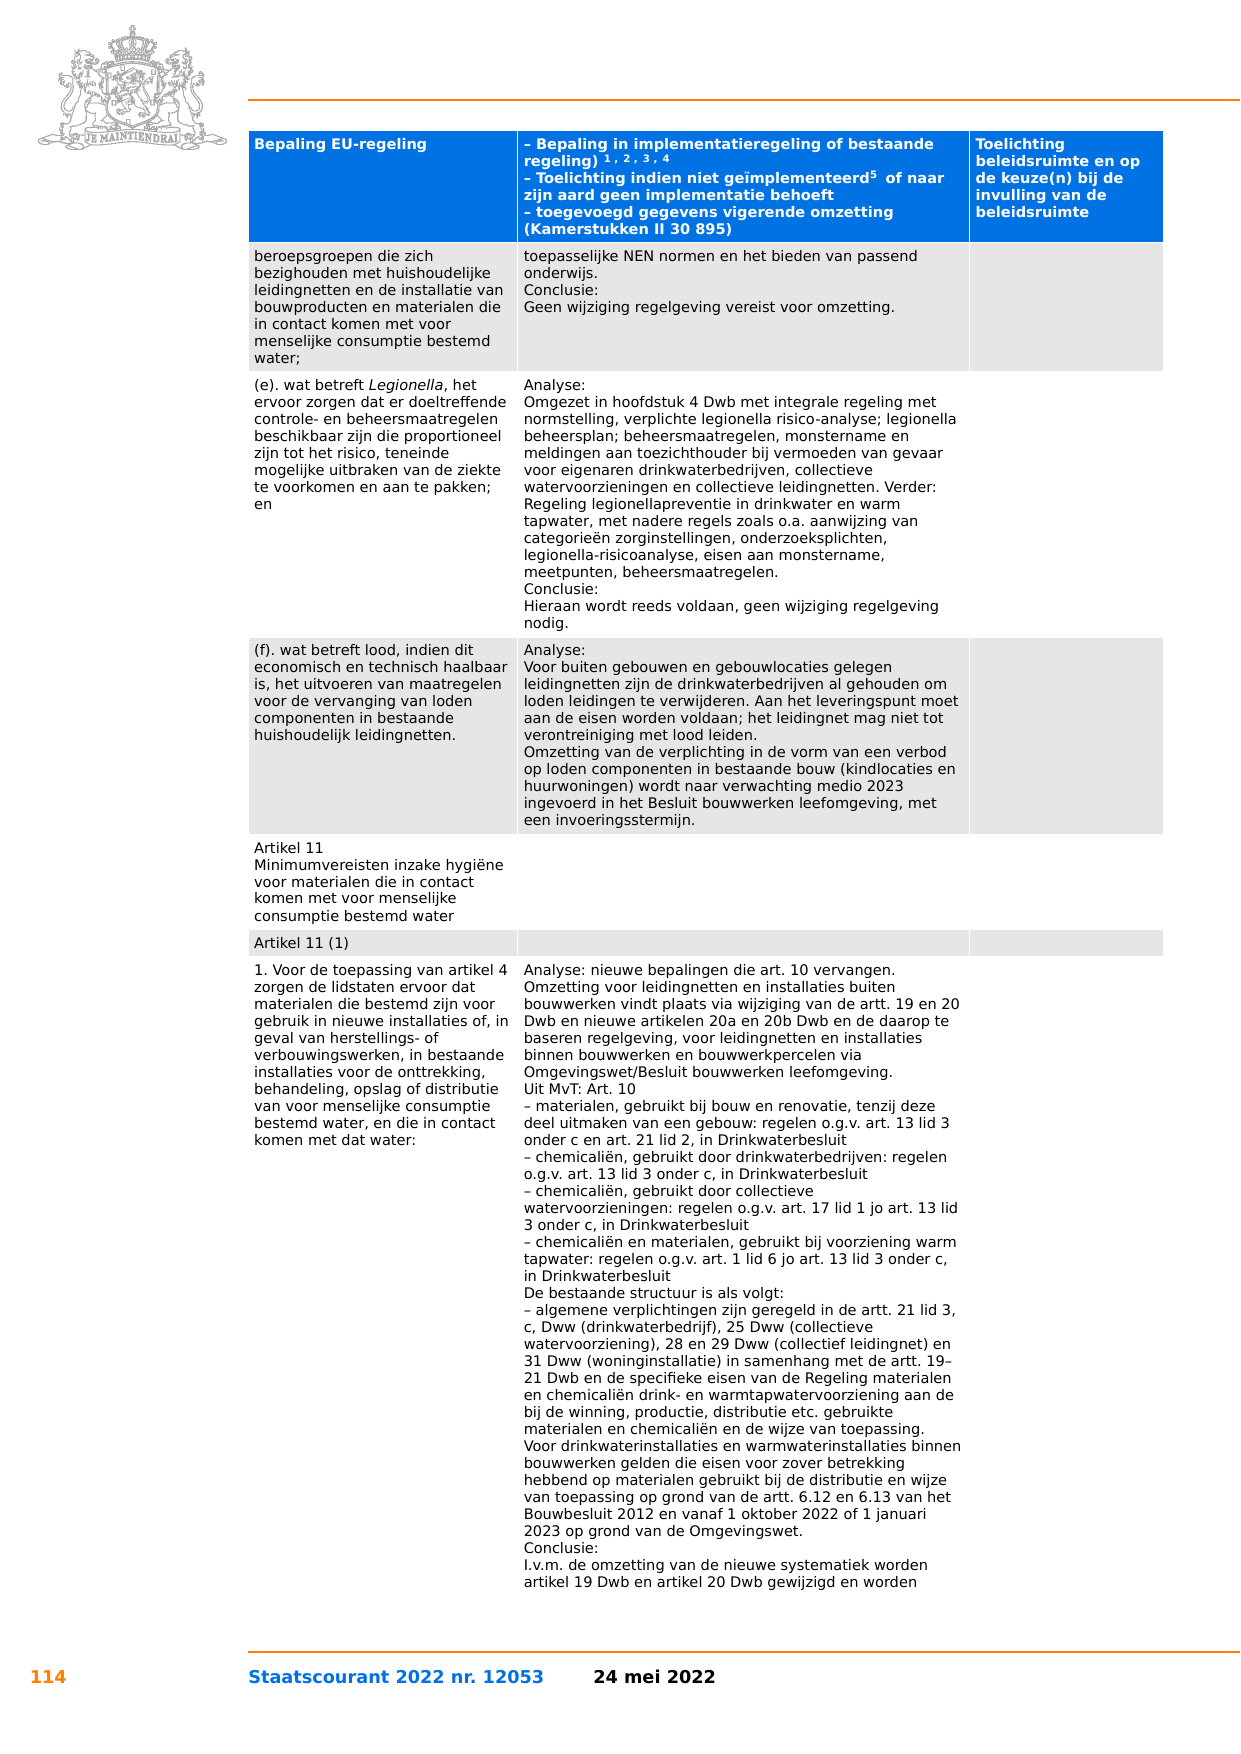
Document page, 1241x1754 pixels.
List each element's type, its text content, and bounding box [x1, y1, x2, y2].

table_cell [970, 373, 1163, 637]
table_header Bepaling EU-regeling [249, 131, 517, 242]
table_cell Analyse: Omgezet in hoofdstuk 4 Dwb met integrale regeling met normstelling, verplichte legionella risico-analyse; legionella beheersplan; beheersmaatregelen, monstername en meldingen aan toezichthouder bij vermoeden van gevaar voor eigenaren drinkwaterbedrijven, collectieve watervoorzieningen en collectieve leidingnetten. Verder: Regeling legionellapreventie in drinkwater en warm tapwater, met nadere regels zoals o.a. aanwijzing van categorieën zorginstellingen, onderzoeksplichten, legionella-risicoanalyse, eisen aan monstername, meetpunten, beheersmaatregelen. Conclusie: Hieraan wordt reeds voldaan, geen wijziging regelgeving nodig. [518, 373, 969, 637]
table_cell [970, 638, 1163, 834]
table_cell Artikel 11 Minimumvereisten inzake hygiëne voor materialen die in contact komen met voor menselijke consumptie bestemd water [249, 835, 517, 929]
table_cell [970, 958, 1163, 1595]
table_cell Analyse: Voor buiten gebouwen en gebouwlocaties gelegen leidingnetten zijn de drinkwaterbedrijven al gehouden om loden leidingen te verwijderen. Aan het leveringspunt moet aan de eisen worden voldaan; het leidingnet mag niet tot verontreiniging met lood leiden. Omzetting van de verplichting in de vorm van een verbod op loden componenten in bestaande bouw (kindlocaties en huurwoningen) wordt naar verwachting medio 2023 ingevoerd in het Besluit bouwwerken leefomgeving, met een invoeringsstermijn. [518, 638, 969, 834]
table_cell beroepsgroepen die zich bezighouden met huishoudelijke leidingnetten en de installatie van bouwproducten en materialen die in contact komen met voor menselijke consumptie bestemd water; [249, 243, 517, 371]
table_cell toepasselijke NEN normen en het bieden van passend onderwijs. Conclusie: Geen wijziging regelgeving vereist voor omzetting. [518, 243, 969, 371]
table_cell 1. Voor de toepassing van artikel 4 zorgen de lidstaten ervoor dat materialen die bestemd zijn voor gebruik in nieuwe installaties of, in geval van herstellings- of verbouwingswerken, in bestaande installaties voor de onttrekking, behandeling, opslag of distributie van voor menselijke consumptie bestemd water, en die in contact komen met dat water: [249, 958, 517, 1595]
table_cell Artikel 11 (1) [249, 930, 517, 956]
table_cell [518, 835, 969, 929]
table_cell [970, 930, 1163, 956]
table_cell (e). wat betreft Legionella, het ervoor zorgen dat er doeltreffende controle- en beheersmaatregelen beschikbaar zijn die proportioneel zijn tot het risico, teneinde mogelijke uitbraken van de ziekte te voorkomen en aan te pakken; en [249, 373, 517, 637]
picture [38, 25, 227, 150]
table_cell [970, 835, 1163, 929]
table_cell [518, 930, 969, 956]
table_cell (f). wat betreft lood, indien dit economisch en technisch haalbaar is, het uitvoeren van maatregelen voor de vervanging van loden componenten in bestaande huishoudelijk leidingnetten. [249, 638, 517, 834]
table_header Toelichting beleidsruimte en op de keuze(n) bij de invulling van de beleidsruimte [970, 131, 1163, 242]
table_cell [970, 243, 1163, 371]
table_cell Analyse: nieuwe bepalingen die art. 10 vervangen. Omzetting voor leidingnetten en installaties buiten bouwwerken vindt plaats via wijziging van de artt. 19 en 20 Dwb en nieuwe artikelen 20a en 20b Dwb en de daarop te baseren regelgeving, voor leidingnetten en installaties binnen bouwwerken en bouwwerkpercelen via Omgevingswet/Besluit bouwwerken leefomgeving. Uit MvT: Art. 10 – materialen, gebruikt bij bouw en renovatie, tenzij deze deel uitmaken van een gebouw: regelen o.g.v. art. 13 lid 3 onder c en art. 21 lid 2, in Drinkwaterbesluit – chemicaliën, gebruikt door drinkwaterbedrijven: regelen o.g.v. art. 13 lid 3 onder c, in Drinkwaterbesluit – chemicaliën, gebruikt door collectieve watervoorzieningen: regelen o.g.v. art. 17 lid 1 jo art. 13 lid 3 onder c, in Drinkwaterbesluit – chemicaliën en materialen, gebruikt bij voorziening warm tapwater: regelen o.g.v. art. 1 lid 6 jo art. 13 lid 3 onder c, in Drinkwaterbesluit De bestaande structuur is als volgt: – algemene verplichtingen zijn geregeld in de artt. 21 lid 3, c, Dww (drinkwaterbedrijf), 25 Dww (collectieve watervoorziening), 28 en 29 Dww (collectief leidingnet) en 31 Dww (woninginstallatie) in samenhang met de artt. 19–21 Dwb en de specifieke eisen van de Regeling materialen en chemicaliën drink- en warmtapwatervoorziening aan de bij de winning, productie, distributie etc. gebruikte materialen en chemicaliën en de wijze van toepassing. Voor drinkwaterinstallaties en warmwaterinstallaties binnen bouwwerken gelden die eisen voor zover betrekking hebbend op materialen gebruikt bij de distributie en wijze van toepassing op grond van de artt. 6.12 en 6.13 van het Bouwbesluit 2012 en vanaf 1 oktober 2022 of 1 januari 2023 op grond van de Omgevingswet. Conclusie: I.v.m. de omzetting van de nieuwe systematiek worden artikel 19 Dwb en artikel 20 Dwb gewijzigd en worden [518, 958, 969, 1595]
table_header – Bepaling in implementatieregeling of bestaande regeling) 1, 2, 3, 4 – Toelichting indien niet geïmplementeerd5 of naar zijn aard geen implementatie behoeft – toegevoegd gegevens vigerende omzetting (Kamerstukken II 30 895) [518, 131, 969, 242]
